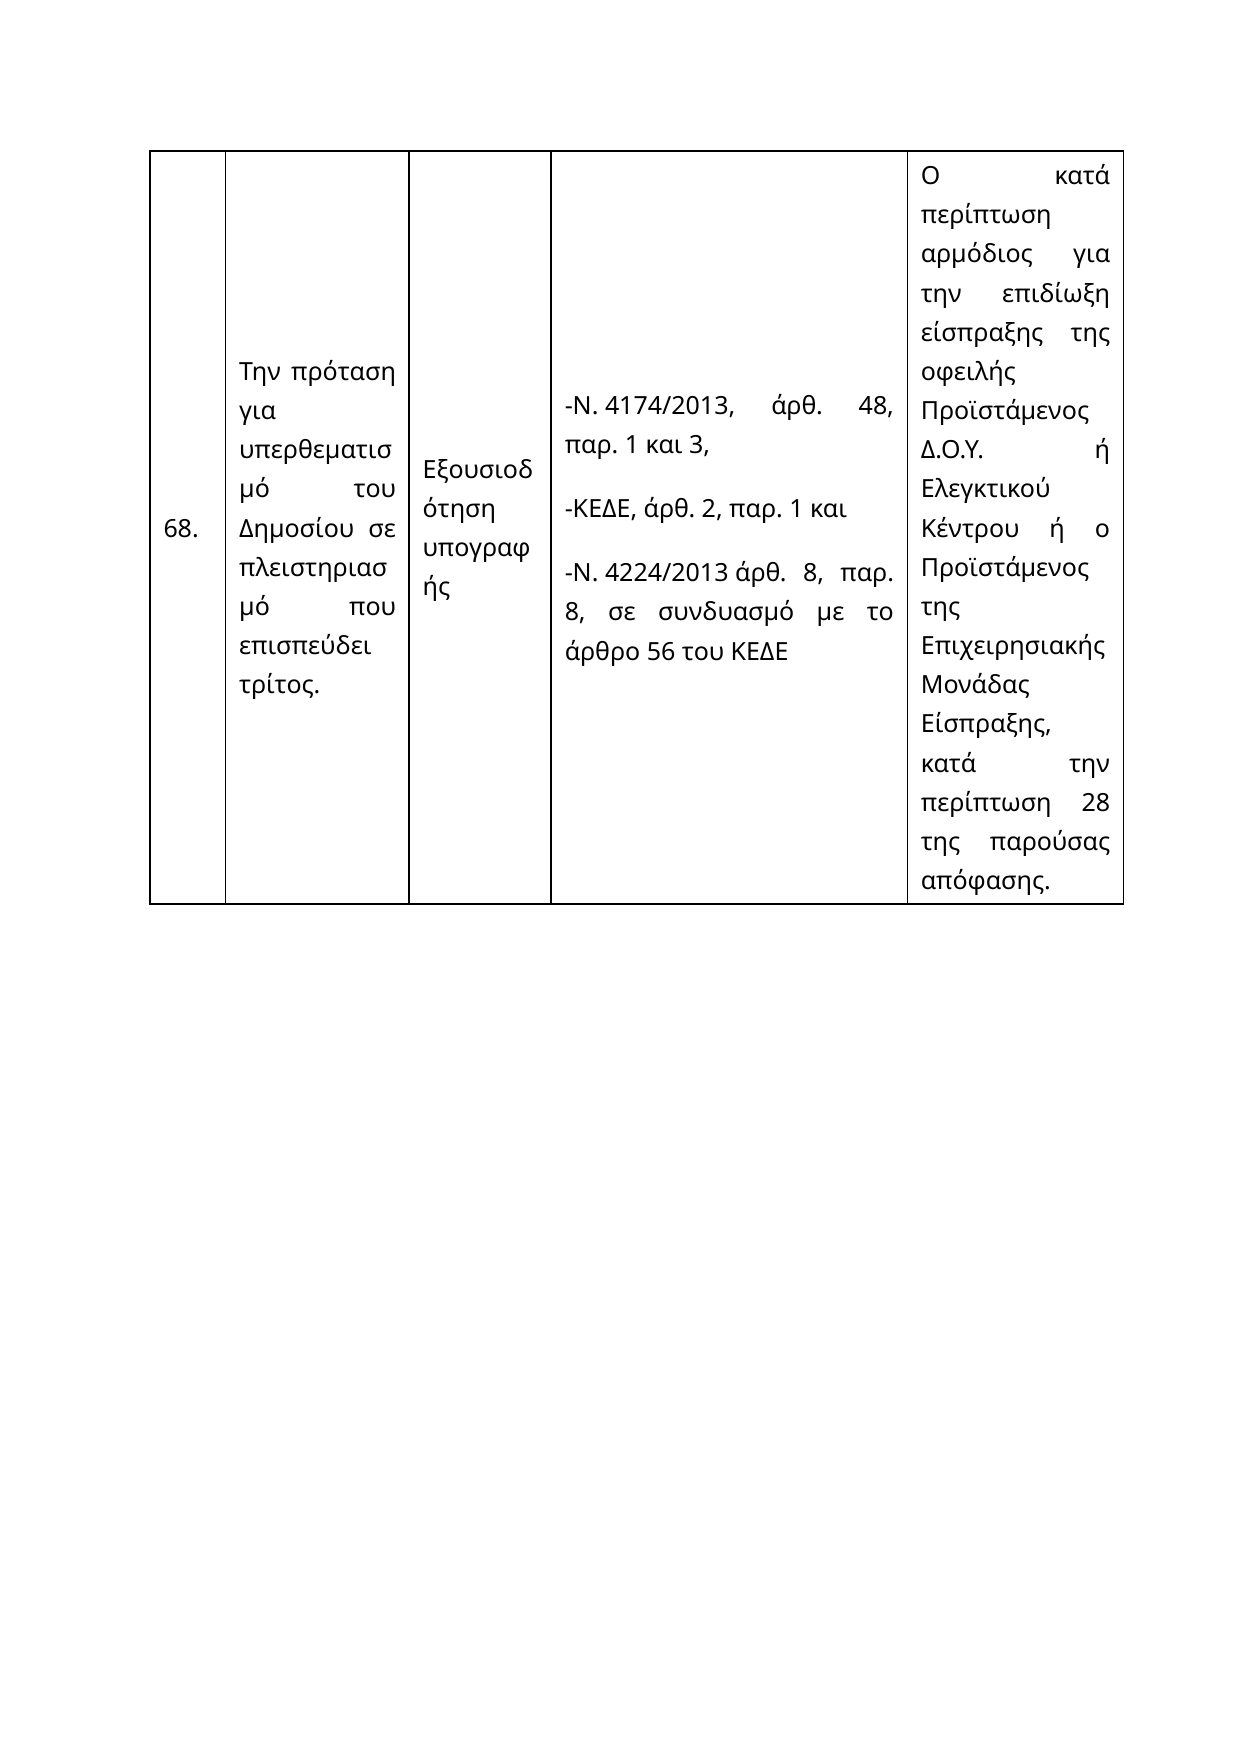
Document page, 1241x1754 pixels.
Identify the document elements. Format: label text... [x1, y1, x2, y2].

table_cell 68. [151, 152, 225, 903]
table_cell Την πρόταση για υπερθεματισμό του Δημοσίου σε πλειστηριασμό που επισπεύδει τρίτος. [226, 152, 408, 903]
table_cell Εξουσιοδότηση υπογραφής [410, 152, 550, 903]
table_cell -Ν. 4174/2013, άρθ. 48, παρ. 1 και 3, -ΚΕΔΕ, άρθ. 2, παρ. 1 και -Ν. 4224/2013 άρθ. 8, παρ. 8, σε συνδυασμό με το άρθρο 56 του ΚΕΔΕ [552, 152, 907, 903]
table_cell Ο κατά περίπτωση αρμόδιος για την επιδίωξη είσπραξης της οφειλής Προϊστάμενος Δ.Ο.Υ. ή Ελεγκτικού Κέντρου ή ο Προϊστάμενος της Επιχειρησιακής Μονάδας Είσπραξης, κατά την περίπτωση 28 της παρούσας απόφασης. [908, 152, 1123, 903]
